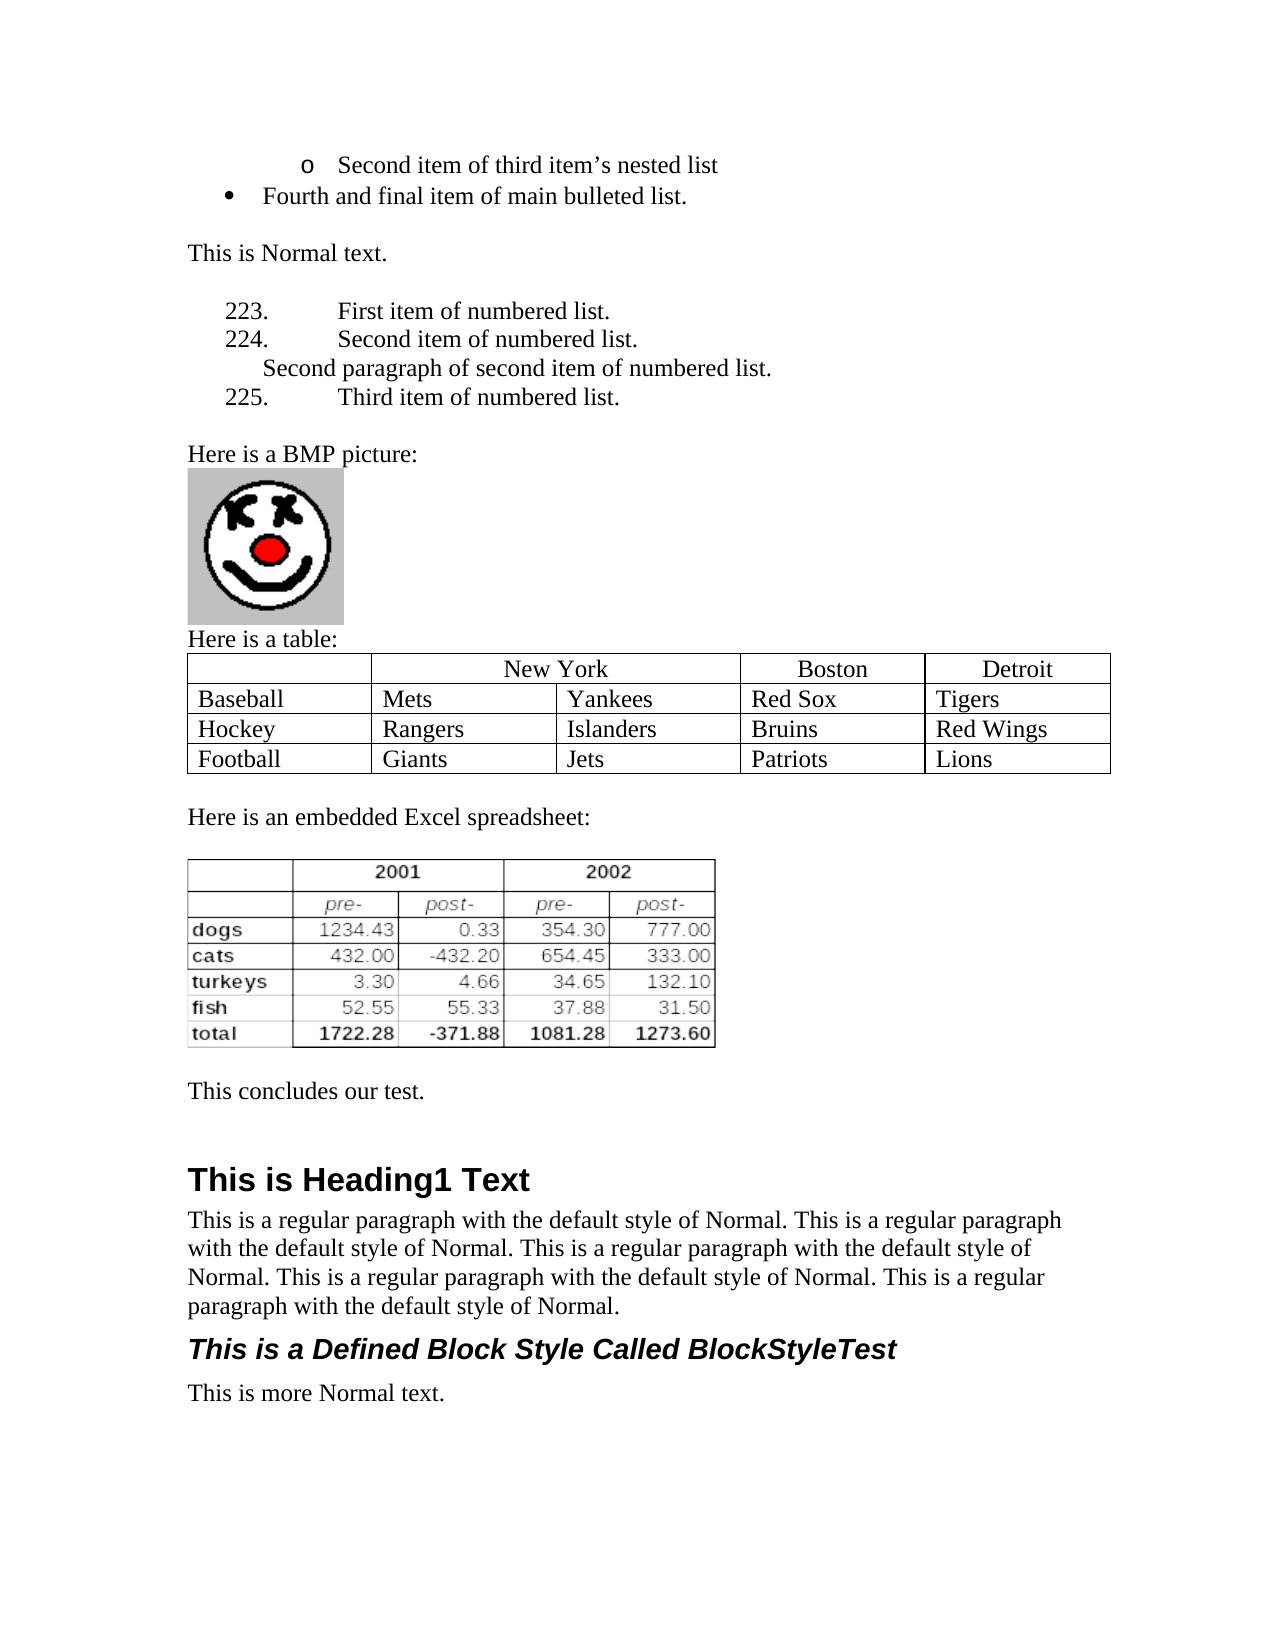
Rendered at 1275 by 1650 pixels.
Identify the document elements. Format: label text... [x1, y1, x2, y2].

table_cell Islanders [557, 714, 740, 743]
list Second item of numbered list. [225, 324, 1087, 353]
table_header [188, 654, 371, 683]
text This is a regular paragraph with the default style of Normal. This is a regular paragraph with the default style of Normal. This is a regular paragraph with the default style of Normal. This is a regular paragraph with the default style of Normal. This is a regular paragraph with the default style of Normal. [187, 1205, 1087, 1320]
table_header New York [372, 654, 740, 683]
table_cell Lions [926, 744, 1110, 772]
table_header Boston [741, 654, 924, 683]
table_cell Patriots [741, 744, 924, 772]
table_cell Giants [372, 744, 556, 772]
table_cell Rangers [372, 714, 556, 743]
table_cell Yankees [557, 684, 740, 713]
text This concludes our test. [187, 1076, 1087, 1105]
table_cell Red Wings [926, 714, 1110, 743]
text Second paragraph of second item of numbered list. [262, 353, 1087, 382]
table_cell Red Sox [741, 684, 924, 713]
text This is a Defined Block Style Called BlockStyleTest [187, 1332, 1087, 1366]
text Here is a table: [187, 624, 1087, 653]
text This is more Normal text. [187, 1378, 1087, 1407]
list First item of numbered list. [225, 296, 1087, 324]
text This is Normal text. [187, 238, 1087, 267]
table_cell Mets [372, 684, 556, 713]
text Here is an embedded Excel spreadsheet: [187, 802, 1087, 831]
list Second item of third item’s nested list [300, 150, 1087, 181]
list Third item of numbered list. [225, 382, 1087, 411]
table_cell Bruins [741, 714, 924, 743]
table_cell Football [188, 744, 371, 772]
subtitle This is Heading1 Text [187, 1160, 1087, 1198]
text Here is a BMP picture: [187, 439, 1087, 468]
table_header Detroit [926, 654, 1110, 683]
table_cell Baseball [188, 684, 371, 713]
table_cell Hockey [188, 714, 371, 743]
table_cell Jets [557, 744, 740, 772]
table_cell Tigers [926, 684, 1110, 713]
list Fourth and final item of main bulleted list. [225, 181, 1087, 209]
